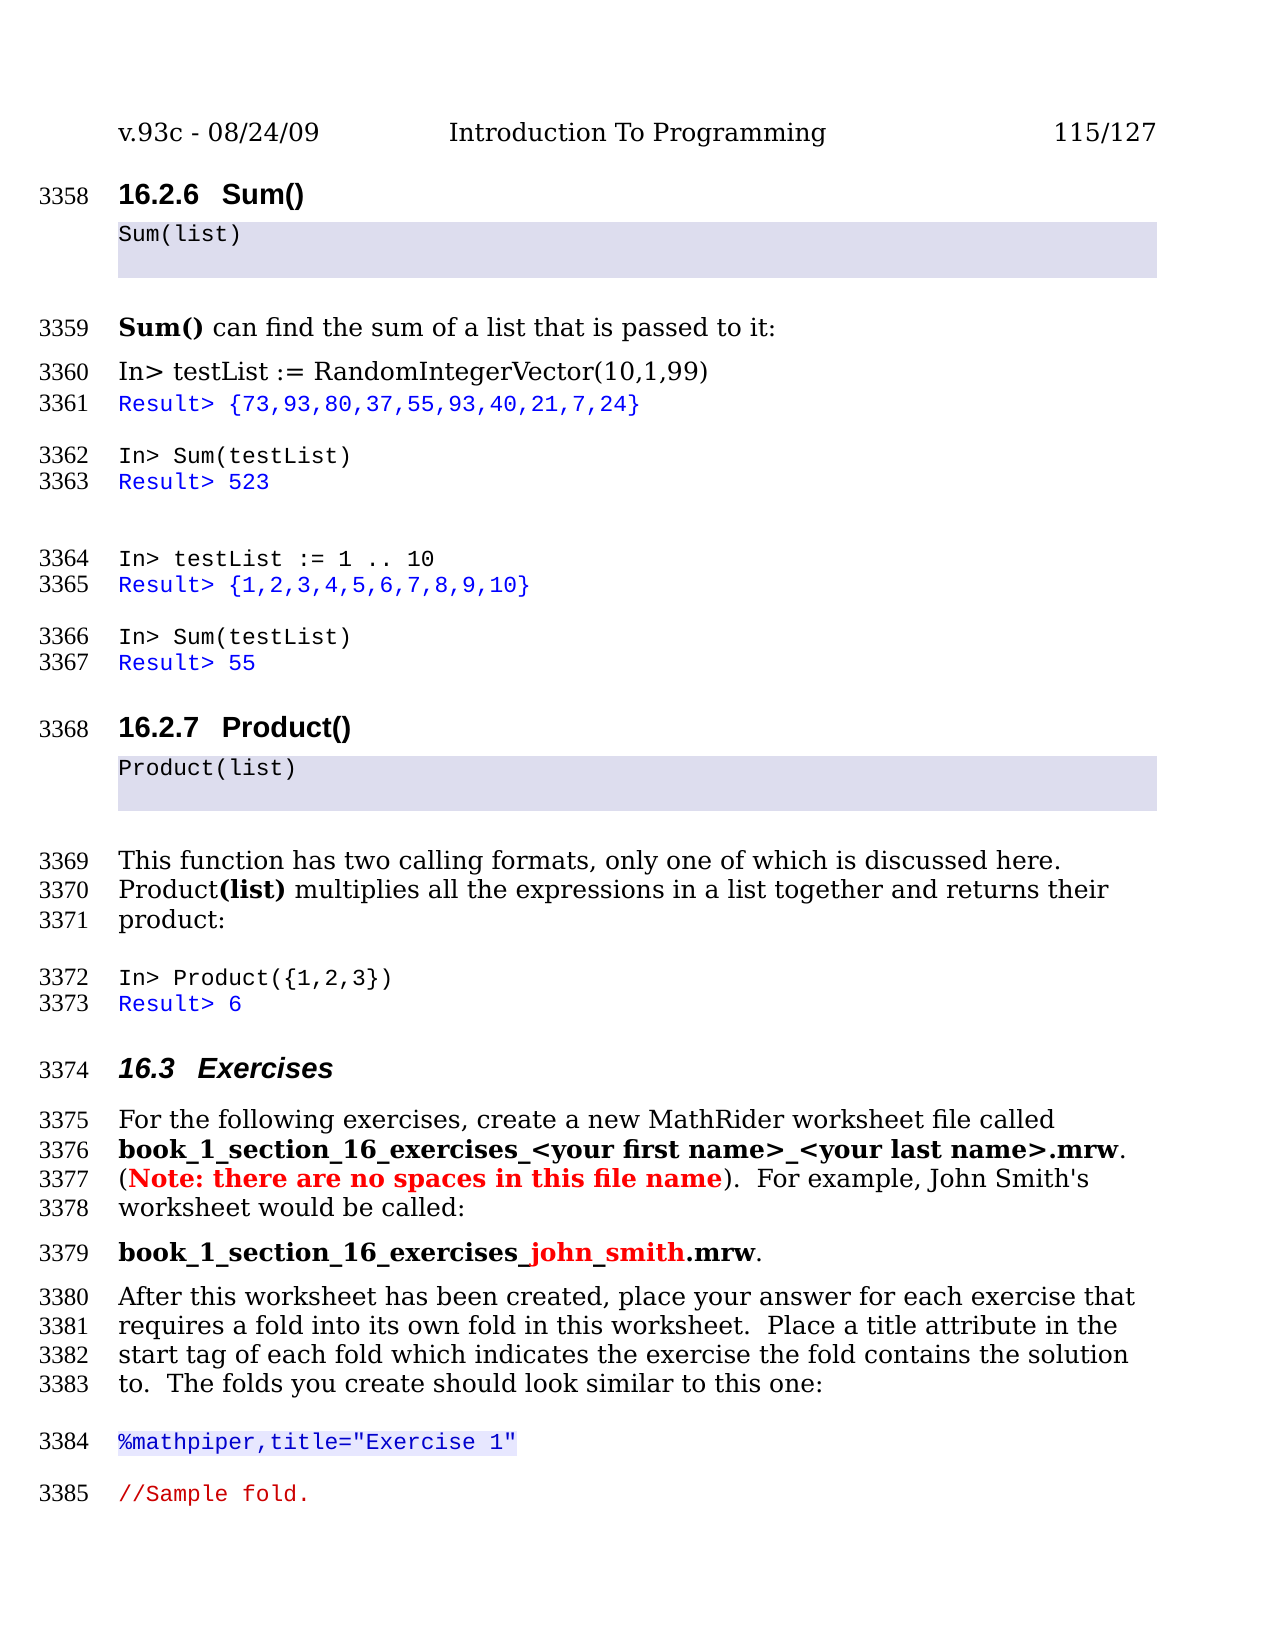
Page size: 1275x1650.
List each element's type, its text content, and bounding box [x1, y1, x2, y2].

table_header Sum(list) [118, 222, 1157, 278]
text In> Product({1,2,3}) [118, 966, 1157, 992]
text Result> 523 [118, 470, 1157, 496]
text In> Sum(testList) [118, 626, 1157, 652]
text %mathpiper,title="Exercise 1" [118, 1431, 1157, 1456]
table_header Product(list) [118, 756, 1157, 811]
text Result> {73,93,80,37,55,93,40,21,7,24} [118, 392, 1157, 418]
subtitle Product() [118, 711, 1157, 744]
text //Sample fold. [118, 1482, 1157, 1508]
text For the following exercises, create a new MathRider worksheet file called book_1_section_16_exercises_<your first name>_<your last name>.mrw. (Note: there are no spaces in this file name). For example, John Smith's worksheet would be called: [118, 1105, 1157, 1222]
subtitle Sum() [118, 177, 1157, 210]
text book_1_section_16_exercises_john_smith.mrw. [118, 1237, 1157, 1267]
text Result> {1,2,3,4,5,6,7,8,9,10} [118, 574, 1157, 600]
text In> Sum(testList) [118, 444, 1157, 470]
text In> testList := 1 .. 10 [118, 548, 1157, 574]
text Result> 6 [118, 992, 1157, 1018]
text Sum() can find the sum of a list that is passed to it: [118, 313, 1157, 342]
text This function has two calling formats, only one of which is discussed here. Product(list) multiplies all the expressions in a list together and returns their product: [118, 846, 1157, 934]
subtitle Exercises [118, 1051, 1157, 1084]
text After this worksheet has been created, place your answer for each exercise that requires a fold into its own fold in this worksheet. Place a title attribute in the start tag of each fold which indicates the exercise the fold contains the solution to. The folds you create should look similar to this one: [118, 1282, 1157, 1398]
text In> testList := RandomIntegerVector(10,1,99) [118, 357, 1157, 386]
text Result> 55 [118, 652, 1157, 677]
